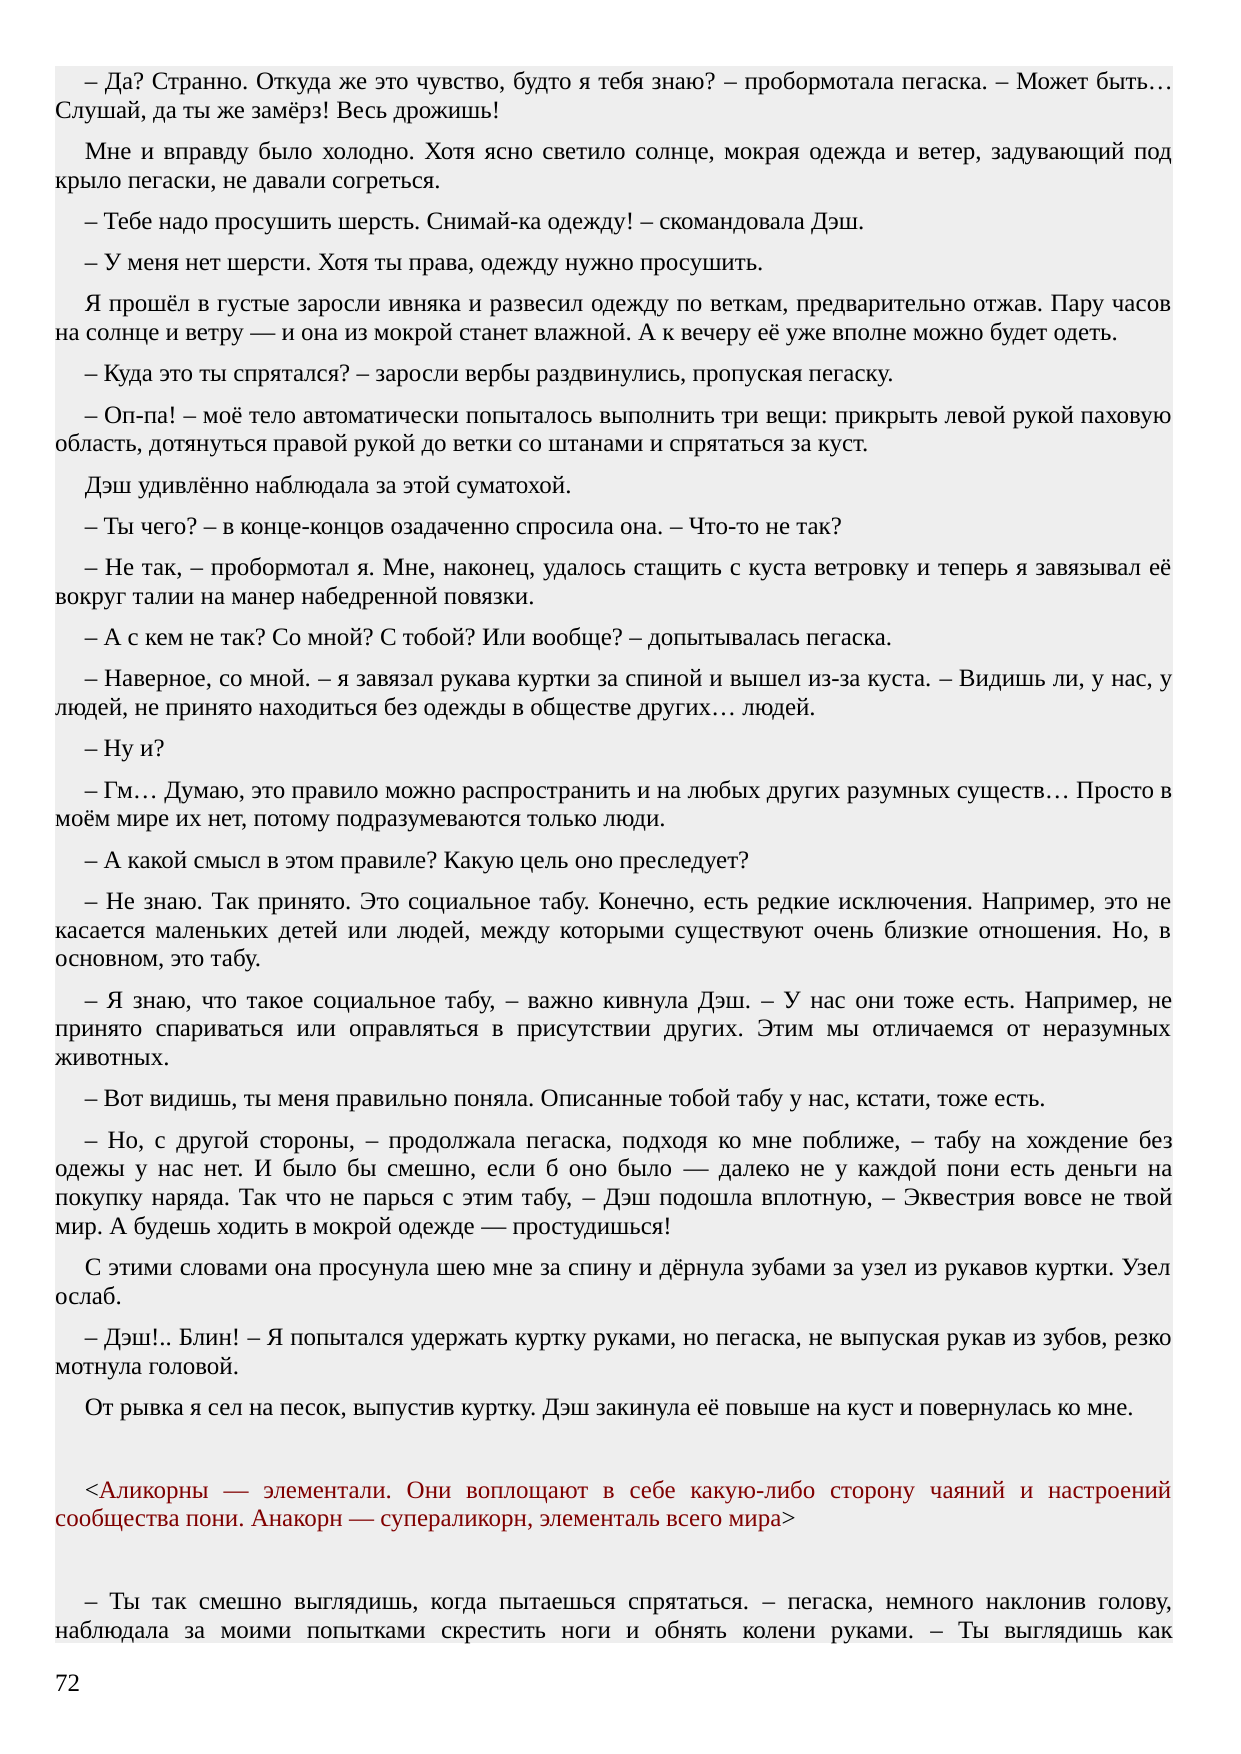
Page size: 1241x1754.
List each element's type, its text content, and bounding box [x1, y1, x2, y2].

text <Аликорны — элементали. Они воплощают в себе какую-либо сторону чаяний и настроений сообщества пони. Анакорн — супераликорн, элементаль всего мира> [55, 1475, 1173, 1532]
text – Ну и? [55, 733, 1173, 762]
text – Не так, – пробормотал я. Мне, наконец, удалось стащить с куста ветровку и теперь я завязывал её вокруг талии на манер набедренной повязки. [55, 552, 1173, 610]
text – Да? Странно. Откуда же это чувство, будто я тебя знаю? – пробормотала пегаска. – Может быть… Слушай, да ты же замёрз! Весь дрожишь! [55, 66, 1173, 123]
text – Наверное, со мной. – я завязал рукава куртки за спиной и вышел из-за куста. – Видишь ли, у нас, у людей, не принято находиться без одежды в обществе других… людей. [55, 663, 1173, 721]
text – Я знаю, что такое социальное табу, – важно кивнула Дэш. – У нас они тоже есть. Например, не принято спариваться или оправляться в присутствии других. Этим мы отличаемся от неразумных животных. [55, 985, 1173, 1071]
text – Куда это ты спрятался? – заросли вербы раздвинулись, пропуская пегаску. [55, 358, 1173, 387]
text – Ты так смешно выглядишь, когда пытаешься спрятаться. – пегаска, немного наклонив голову, наблюдала за моими попытками скрестить ноги и обнять колени руками. – Ты выглядишь как [55, 1586, 1173, 1643]
text С этими словами она просунула шею мне за спину и дёрнула зубами за узел из рукавов куртки. Узел ослаб. [55, 1252, 1173, 1310]
text – Но, с другой стороны, – продолжала пегаска, подходя ко мне поближе, – табу на хождение без одежы у нас нет. И было бы смешно, если б оно было — далеко не у каждой пони есть деньги на покупку наряда. Так что не парься с этим табу, – Дэш подошла вплотную, – Эквестрия вовсе не твой мир. А будешь ходить в мокрой одежде — простудишься! [55, 1125, 1173, 1240]
text – У меня нет шерсти. Хотя ты права, одежду нужно просушить. [55, 247, 1173, 276]
text От рывка я сел на песок, выпустив куртку. Дэш закинула её повыше на куст и повернулась ко мне. [55, 1392, 1173, 1421]
text – Вот видишь, ты меня правильно поняла. Описанные тобой табу у нас, кстати, тоже есть. [55, 1083, 1173, 1112]
text – Не знаю. Так принято. Это социальное табу. Конечно, есть редкие исключения. Например, это не касается маленьких детей или людей, между которыми существуют очень близкие отношения. Но, в основном, это табу. [55, 886, 1173, 972]
text Я прошёл в густые заросли ивняка и развесил одежду по веткам, предварительно отжав. Пару часов на солнце и ветру — и она из мокрой станет влажной. А к вечеру её уже вполне можно будет одеть. [55, 288, 1173, 346]
text – А с кем не так? Со мной? С тобой? Или вообще? – допытывалась пегаска. [55, 622, 1173, 651]
text – Тебе надо просушить шерсть. Снимай-ка одежду! – скомандовала Дэш. [55, 206, 1173, 235]
text – Гм… Думаю, это правило можно распространить и на любых других разумных существ… Просто в моём мире их нет, потому подразумеваются только люди. [55, 775, 1173, 832]
text – Ты чего? – в конце-концов озадаченно спросила она. – Что-то не так? [55, 511, 1173, 540]
text – А какой смысл в этом правиле? Какую цель оно преследует? [55, 845, 1173, 873]
text Мне и вправду было холодно. Хотя ясно светило солнце, мокрая одежда и ветер, задувающий под крыло пегаски, не давали согреться. [55, 136, 1173, 193]
text Дэш удивлённо наблюдала за этой суматохой. [55, 470, 1173, 498]
text – Дэш!.. Блин! – Я попытался удержать куртку руками, но пегаска, не выпуская рукав из зубов, резко мотнула головой. [55, 1322, 1173, 1380]
text – Оп-па! – моё тело автоматически попыталось выполнить три вещи: прикрыть левой рукой паховую область, дотянуться правой рукой до ветки со штанами и спрятаться за куст. [55, 400, 1173, 457]
